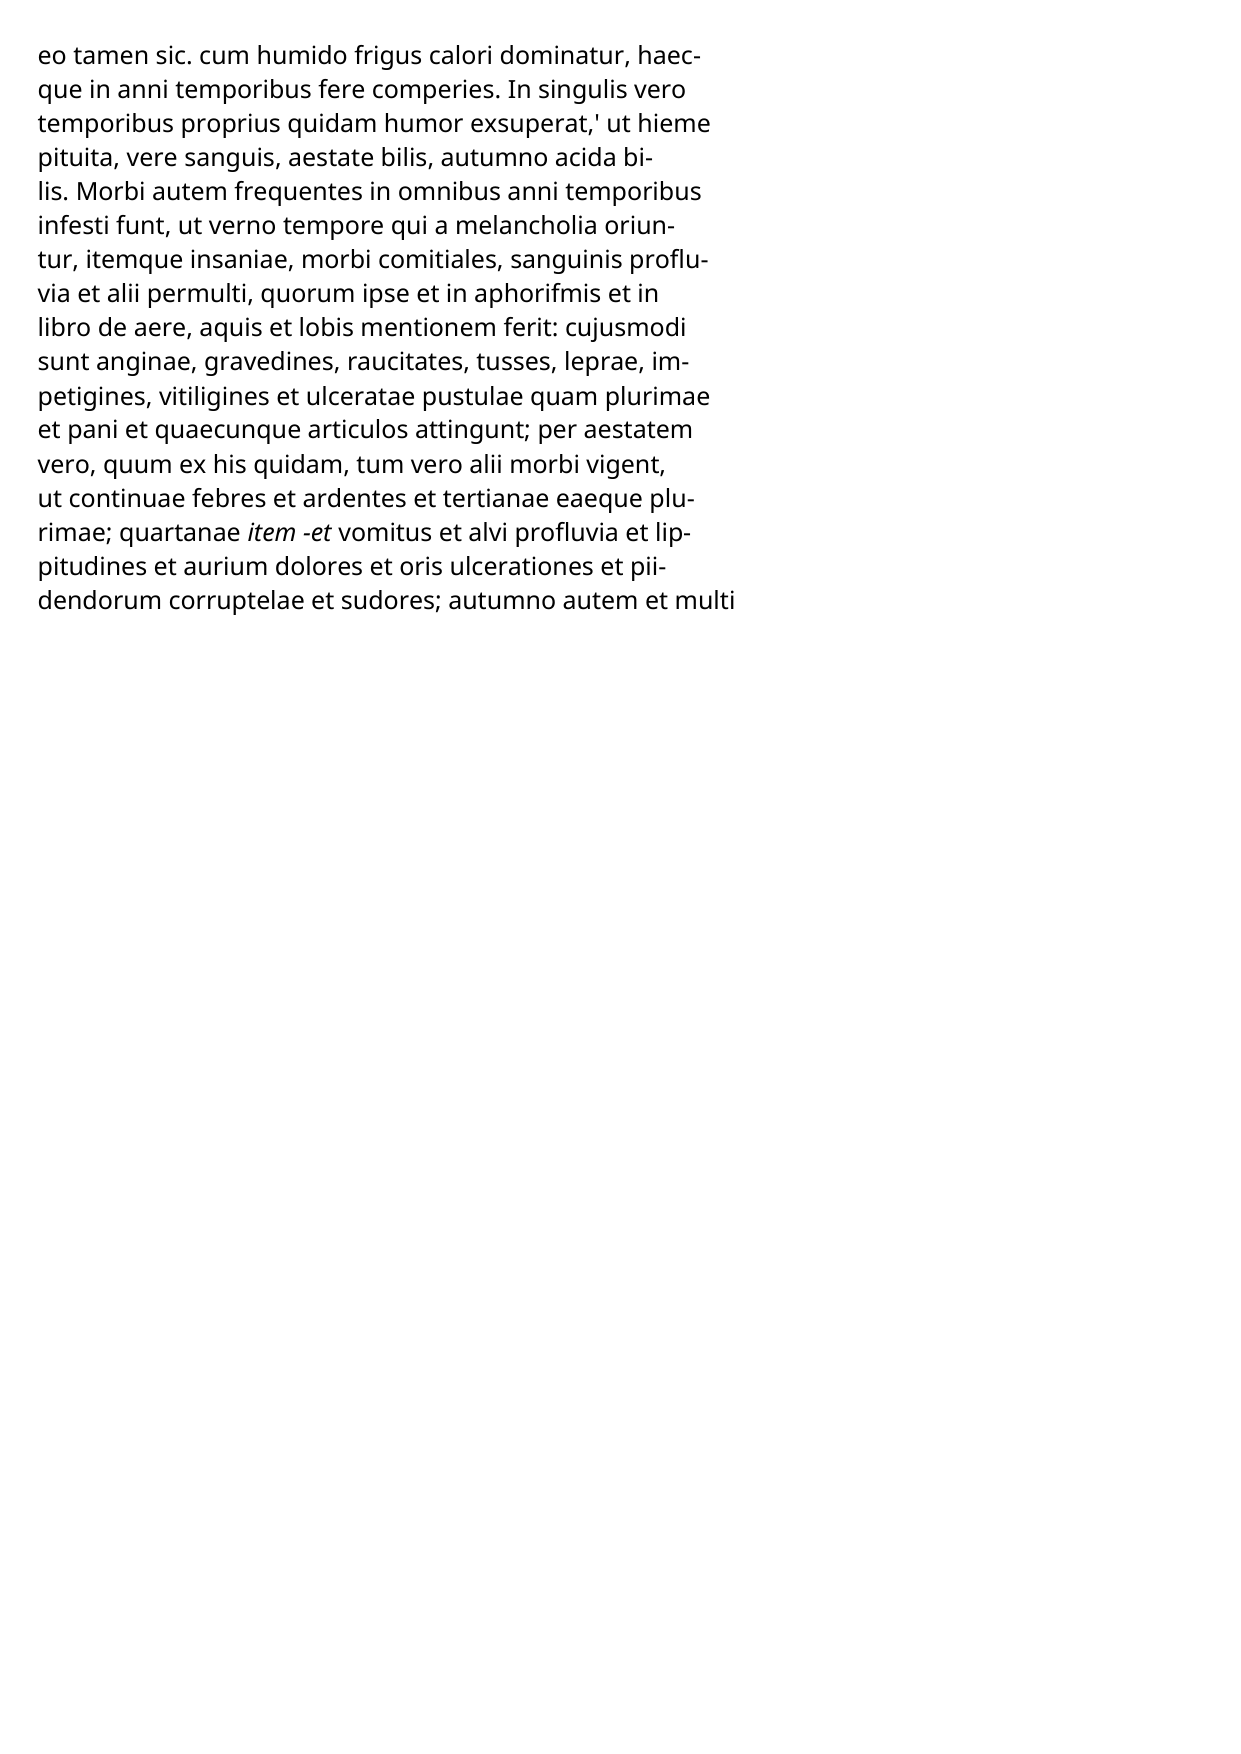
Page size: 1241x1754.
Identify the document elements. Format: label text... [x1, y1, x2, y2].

text eo tamen sic. cum humido frigus calori dominatur, haec- que in anni temporibus fere comperies. In singulis vero temporibus proprius quidam humor exsuperat,' ut hieme pituita, vere sanguis, aestate bilis, autumno acida bi- lis. Morbi autem frequentes in omnibus anni temporibus infesti funt, ut verno tempore qui a melancholia oriun- tur, itemque insaniae, morbi comitiales, sanguinis proflu- via et alii permulti, quorum ipse et in aphorifmis et in libro de aere, aquis et lobis mentionem ferit: cujusmodi sunt anginae, gravedines, raucitates, tusses, leprae, im- petigines, vitiligines et ulceratae pustulae quam plurimae et pani et quaecunque articulos attingunt; per aestatem vero, quum ex his quidam, tum vero alii morbi vigent, ut continuae febres et ardentes et tertianae eaeque plu- rimae; quartanae item -et vomitus et alvi profluvia et lip- pitudines et aurium dolores et oris ulcerationes et pii- dendorum corruptelae et sudores; autumno autem et multi [37, 37, 1203, 617]
